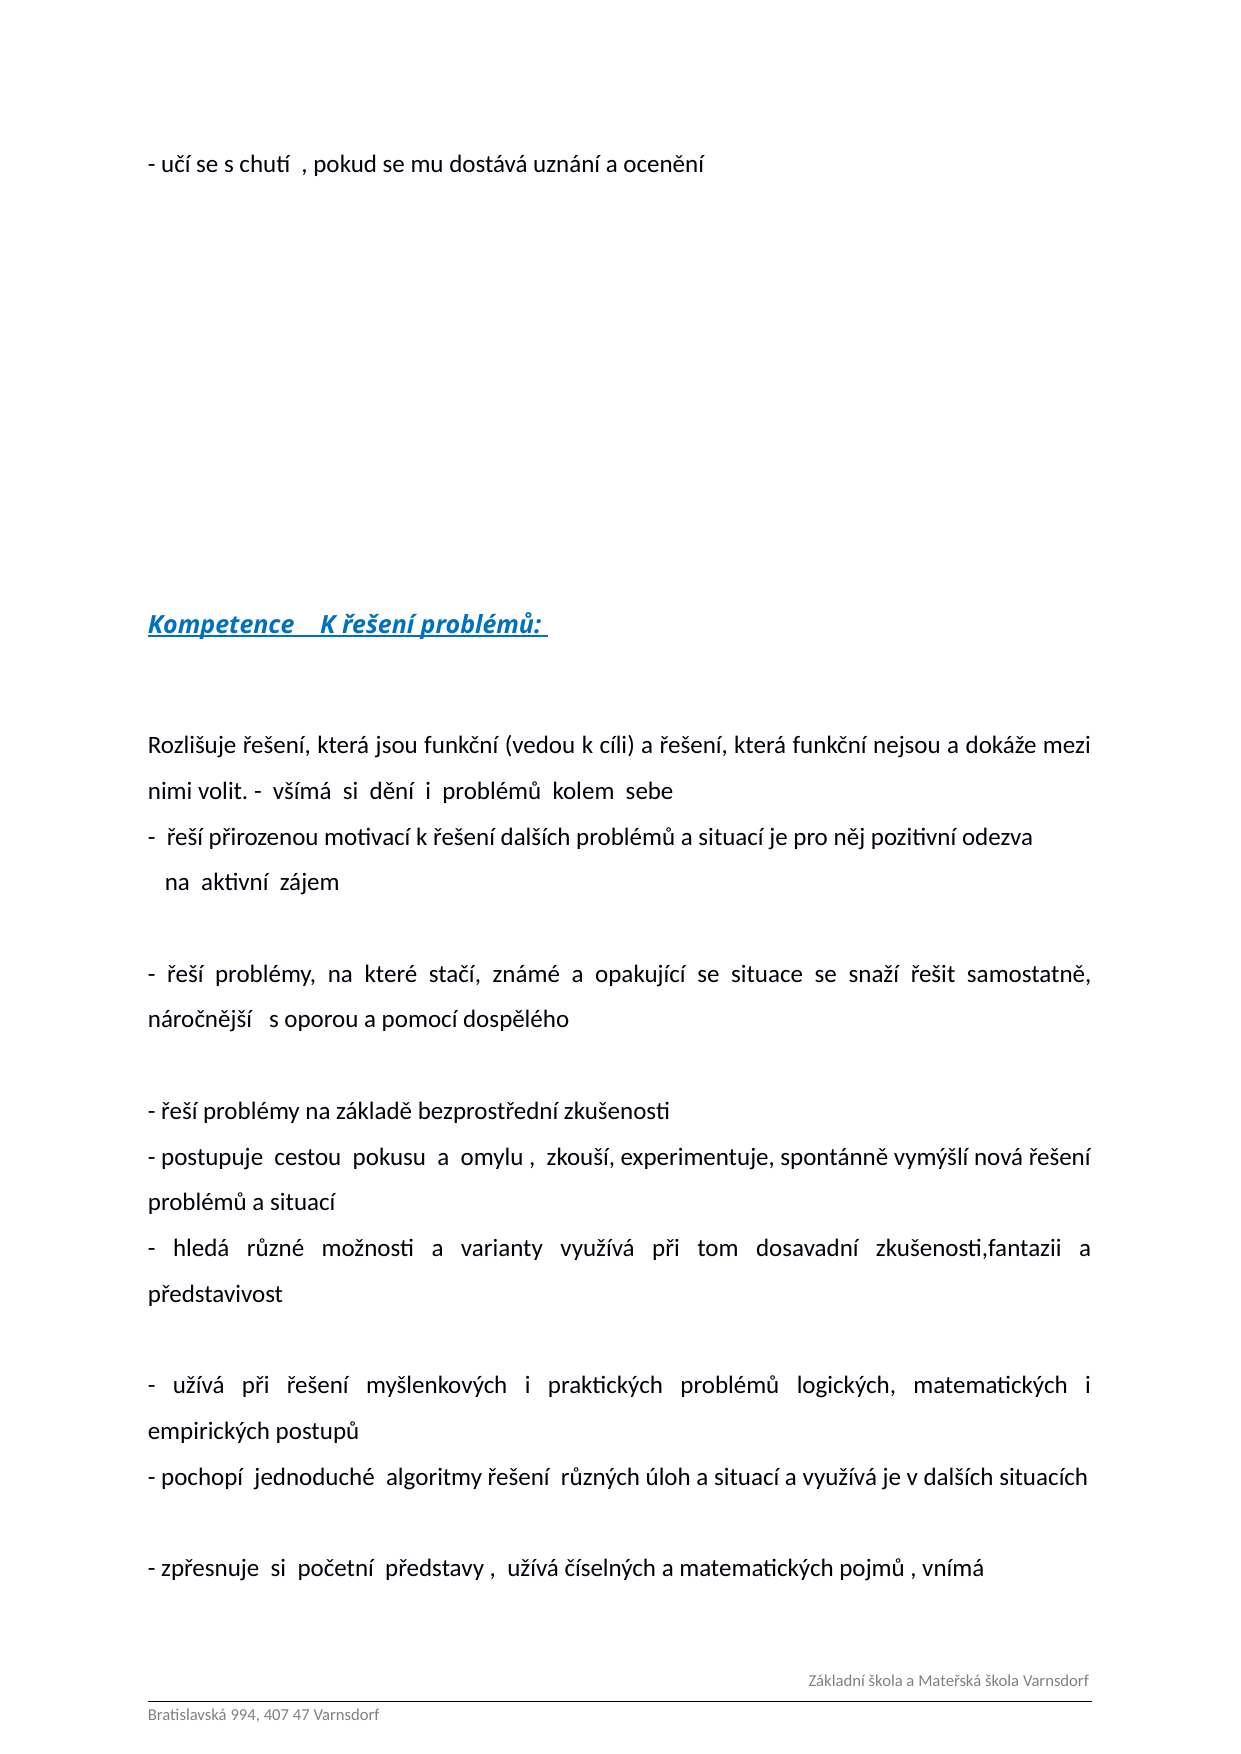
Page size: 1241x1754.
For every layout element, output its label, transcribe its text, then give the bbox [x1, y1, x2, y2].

text Rozlišuje řešení, která jsou funkční (vedou k cíli) a řešení, která funkční nejsou a dokáže mezi nimi volit. - všímá si dění i problémů kolem sebe [148, 729, 1092, 805]
text - zpřesnuje si početní představy , užívá číselných a matematických pojmů , vnímá [148, 1552, 1092, 1583]
text - řeší problémy na základě bezprostřední zkušenosti [148, 1095, 1092, 1126]
text - učí se s chutí , pokud se mu dostává uznání a ocenění [148, 148, 1092, 178]
text na aktivní zájem [148, 866, 1092, 897]
text - řeší problémy, na které stačí, známé a opakující se situace se snaží řešit samostatně, náročnější s oporou a pomocí dospělého [148, 958, 1092, 1034]
text - hledá různé možnosti a varianty využívá při tom dosavadní zkušenosti,fantazii a představivost [148, 1232, 1092, 1308]
text - pochopí jednoduché algoritmy řešení různých úloh a situací a využívá je v dalších situacích [148, 1461, 1092, 1491]
text - postupuje cestou pokusu a omylu , zkouší, experimentuje, spontánně vymýšlí nová řešení problémů a situací [148, 1141, 1092, 1217]
text - řeší přirozenou motivací k řešení dalších problémů a situací je pro něj pozitivní odezva [148, 821, 1092, 851]
subtitle Kompetence K řešení problémů: [148, 606, 1092, 640]
text - užívá při řešení myšlenkových i praktických problémů logických, matematických i empirických postupů [148, 1369, 1092, 1446]
